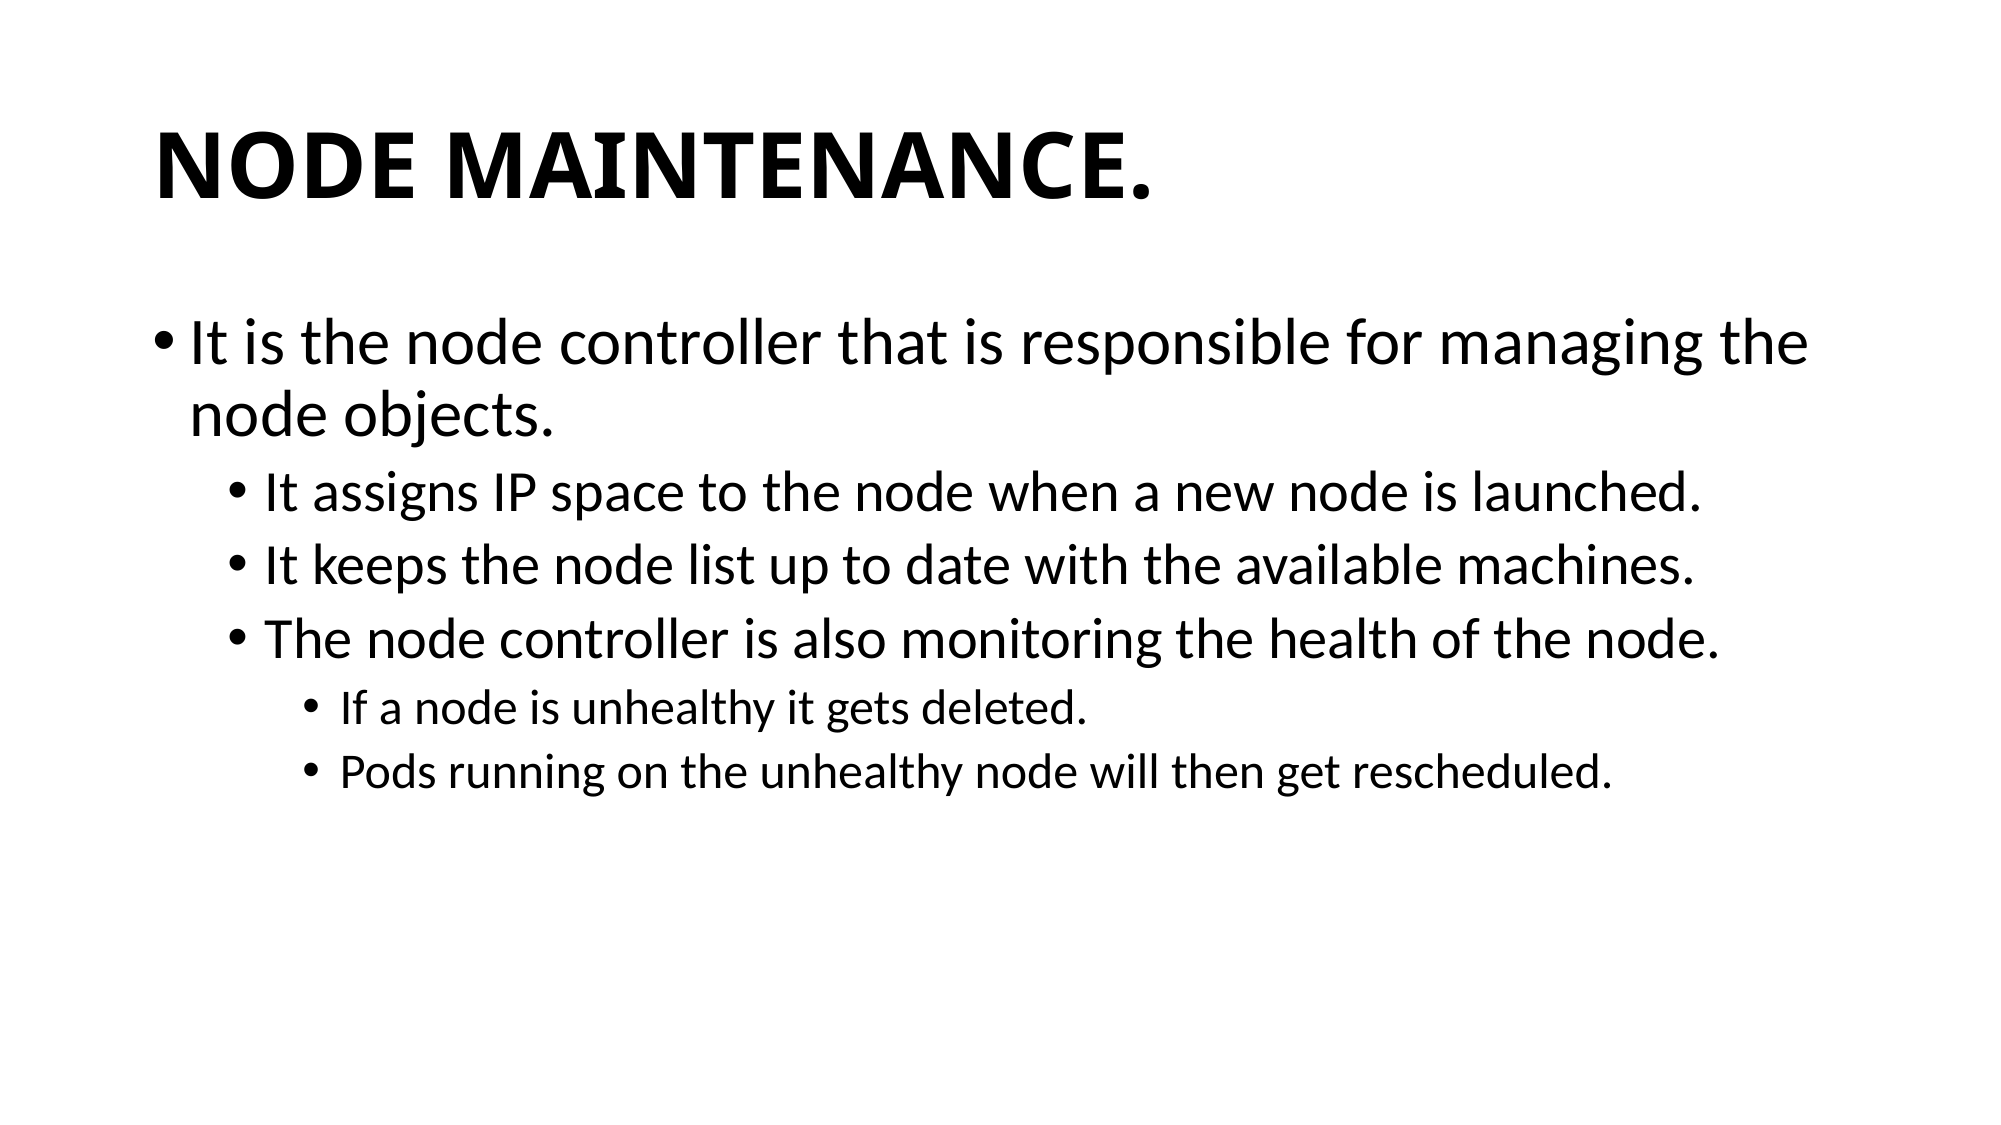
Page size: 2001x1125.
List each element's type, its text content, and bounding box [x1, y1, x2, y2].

title NODE MAINTENANCE. [137, 59, 1863, 278]
list It is the node controller that is responsible for managing the node objects. It assigns IP space to the node when a new node is launched. It keeps the node list up to date with the available machines. The node controller is also monitoring the health of the node. If a node is unhealthy it gets deleted. Pods running on the unhealthy node will then get rescheduled. [137, 299, 1863, 1014]
